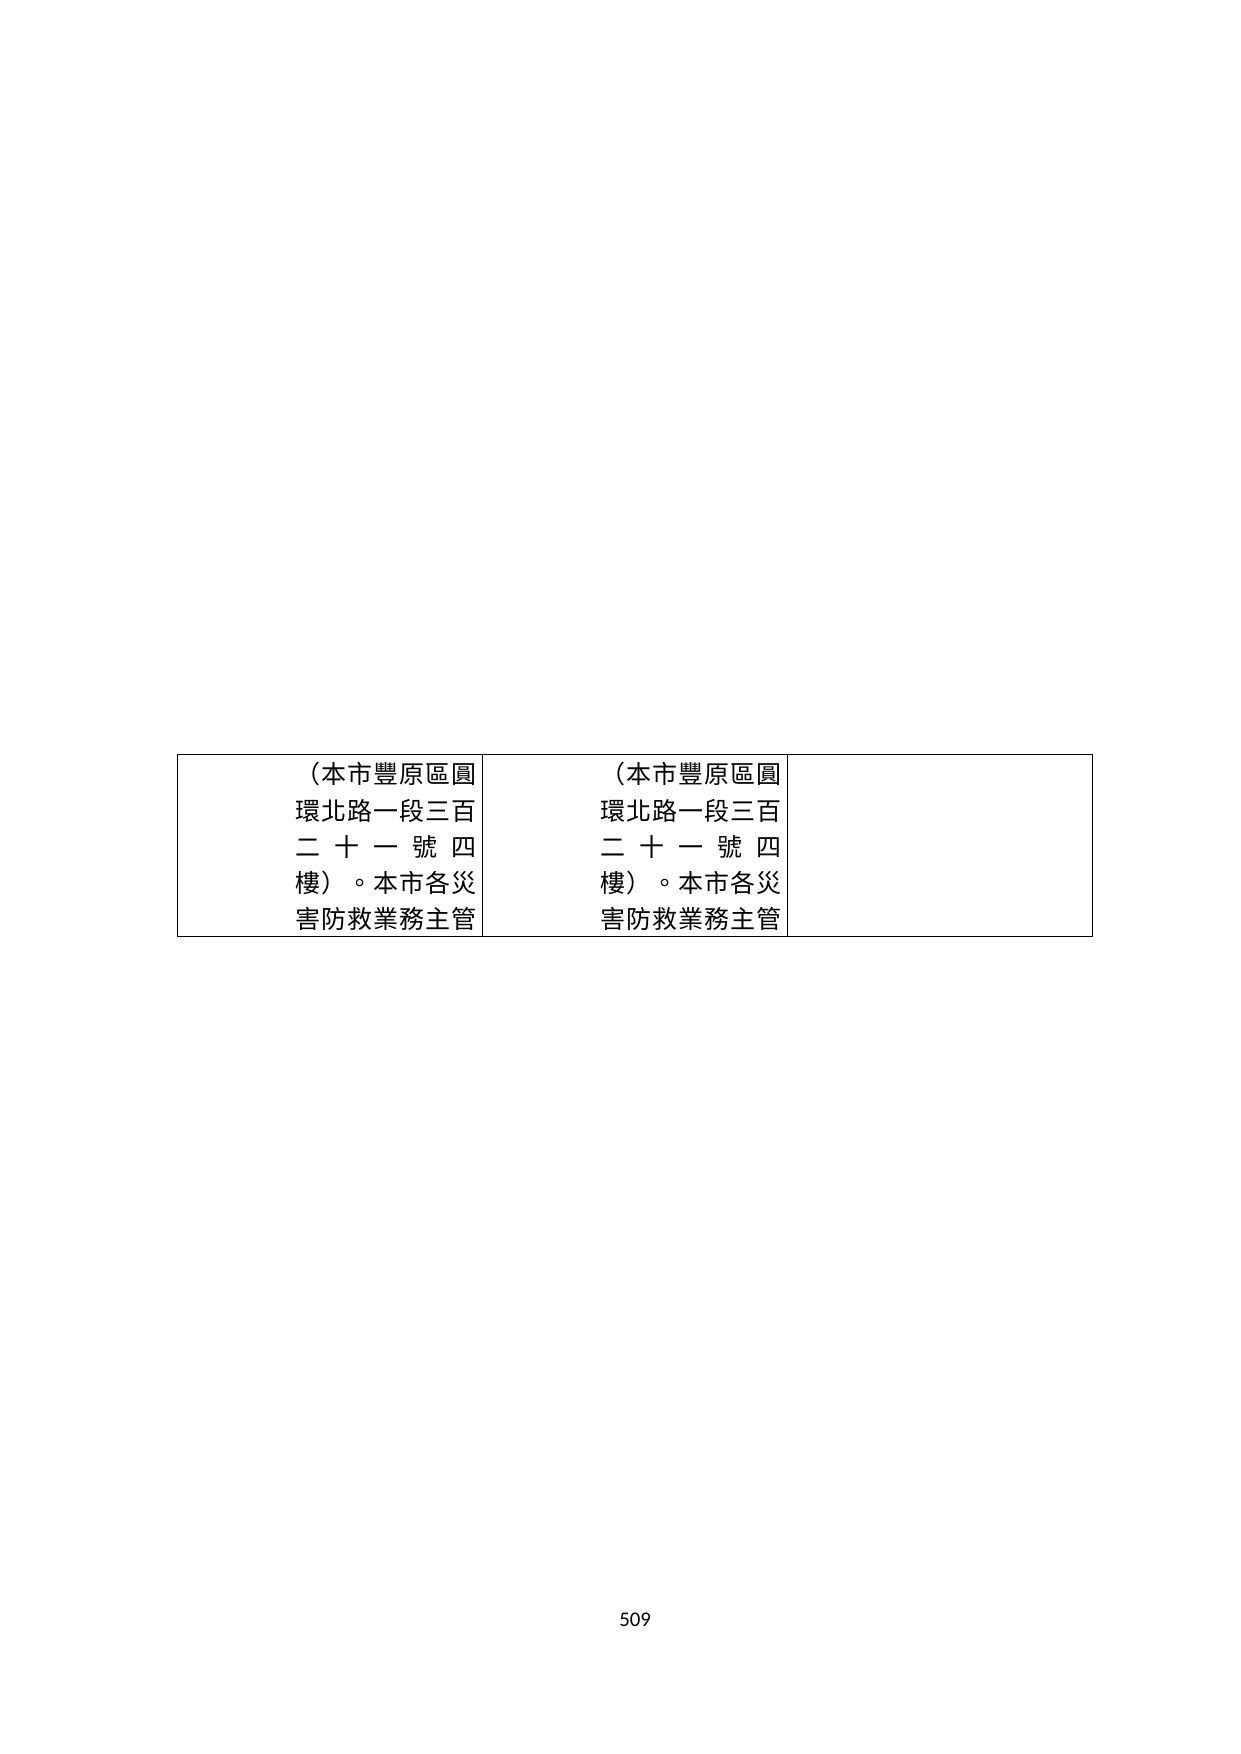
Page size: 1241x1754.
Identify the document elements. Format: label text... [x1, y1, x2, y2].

table_cell （本市豐原區圓環北路一段三百二十一號四樓）。本市各災害防救業務主管 [178, 755, 482, 936]
table_cell [788, 755, 1092, 936]
table_cell （本市豐原區圓環北路一段三百二十一號四樓）。本市各災害防救業務主管 [483, 755, 787, 936]
